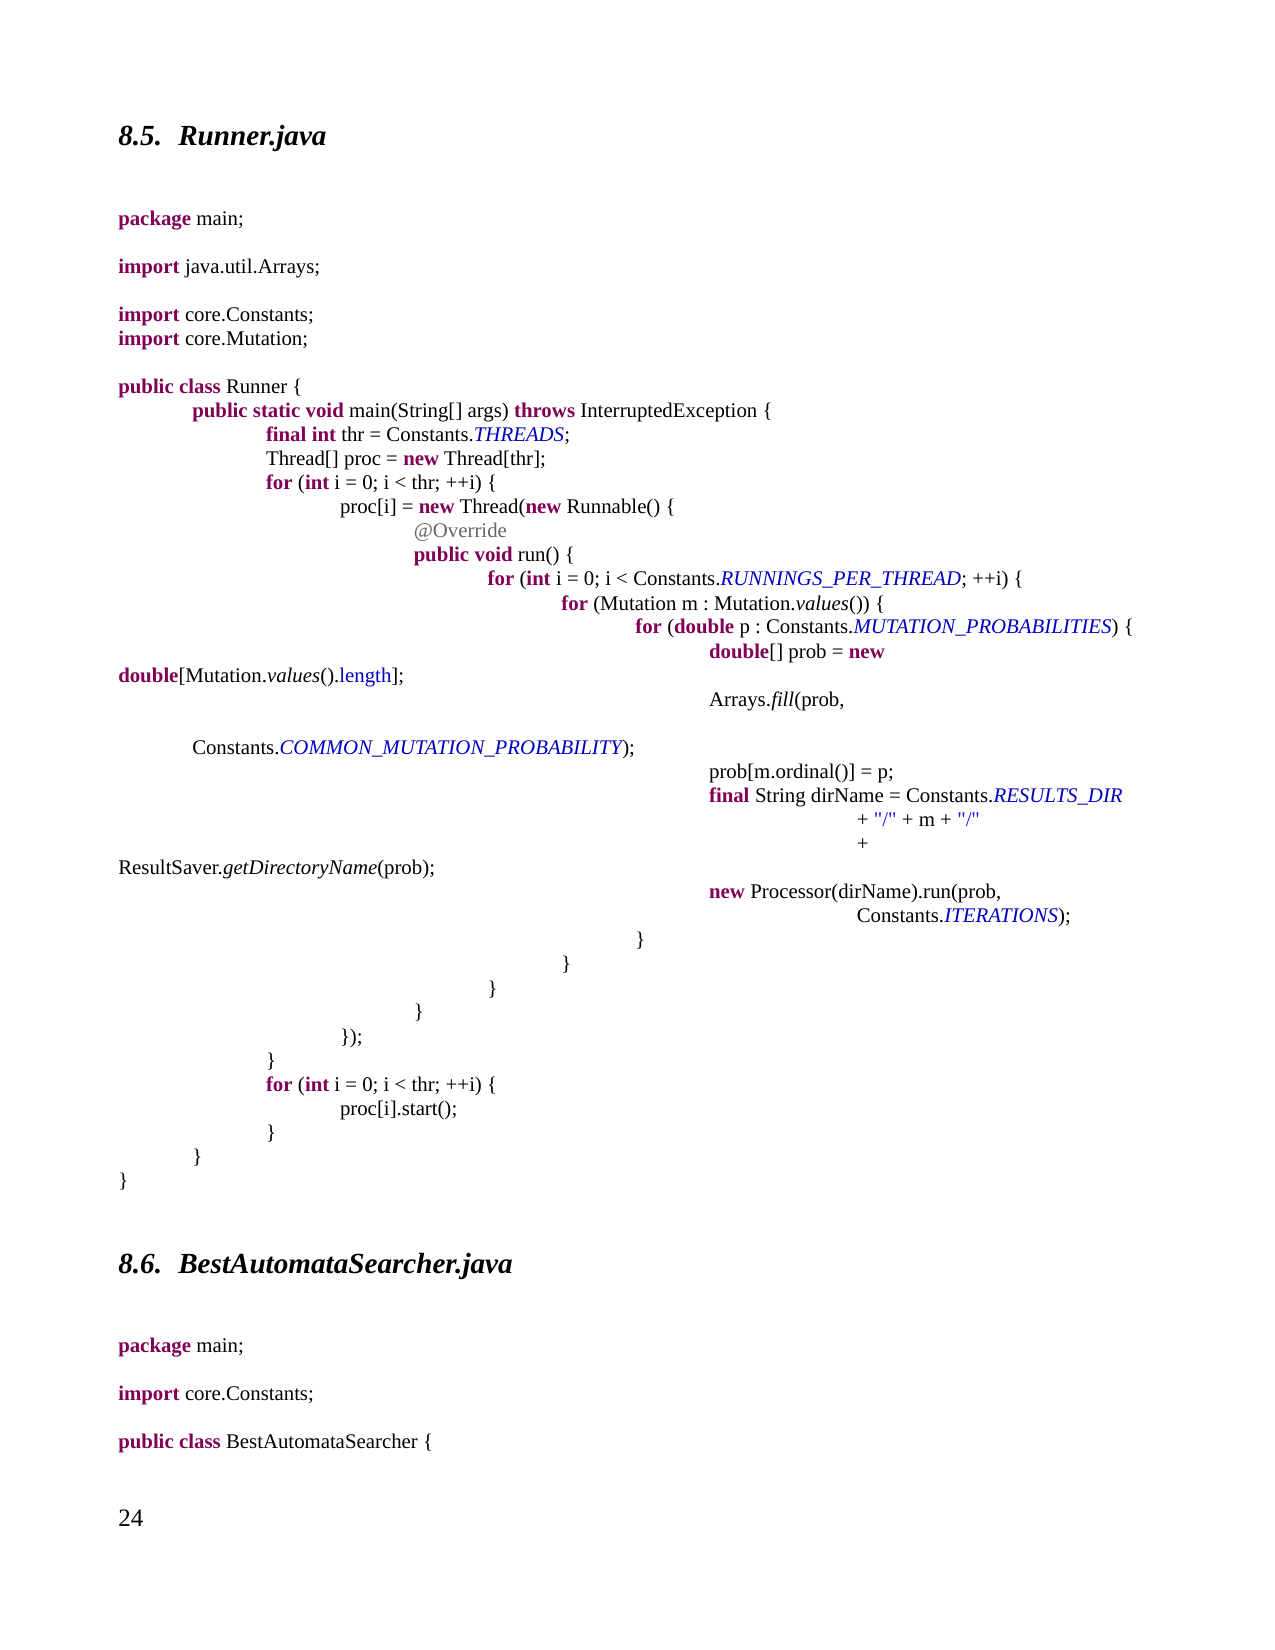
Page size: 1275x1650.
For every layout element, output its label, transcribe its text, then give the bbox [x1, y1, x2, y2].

text for (Mutation m : Mutation.values()) { [118, 590, 1157, 614]
text @Override [118, 518, 1157, 542]
text final int thr = Constants.THREADS; [118, 422, 1157, 446]
text }); [118, 1023, 1157, 1048]
text Arrays.fill(prob, [118, 687, 1157, 711]
text public static void main(String[] args) throws InterruptedException { [118, 398, 1157, 422]
text } [118, 951, 1157, 975]
text final String dirName = Constants.RESULTS_DIR [118, 783, 1157, 807]
text } [118, 927, 1157, 951]
text import core.Constants; [118, 302, 1157, 326]
text } [118, 999, 1157, 1023]
text package main; [118, 205, 1157, 229]
text prob[m.ordinal()] = p; [118, 759, 1157, 783]
text for (double p : Constants.MUTATION_PROBABILITIES) { [118, 614, 1157, 638]
text for (int i = 0; i < thr; ++i) { [118, 470, 1157, 494]
text } [118, 1144, 1157, 1168]
text for (int i = 0; i < thr; ++i) { [118, 1072, 1157, 1096]
text + "/" + m + "/" [118, 807, 1157, 831]
text } [118, 1120, 1157, 1144]
text public class BestAutomataSearcher { [118, 1429, 1157, 1453]
text proc[i].start(); [118, 1096, 1157, 1120]
text + ResultSaver.getDirectoryName(prob); [118, 831, 1157, 879]
text proc[i] = new Thread(new Runnable() { [118, 494, 1157, 518]
text Constants.ITERATIONS); [118, 903, 1157, 927]
text double[] prob = new double[Mutation.values().length]; [118, 638, 1157, 687]
text import core.Mutation; [118, 326, 1157, 350]
subtitle Runner.java [118, 118, 1157, 152]
text Constants.COMMON_MUTATION_PROBABILITY); [118, 711, 1157, 759]
text } [118, 975, 1157, 999]
text Thread[] proc = new Thread[thr]; [118, 446, 1157, 470]
text import core.Constants; [118, 1381, 1157, 1405]
text public class Runner { [118, 374, 1157, 398]
subtitle BestAutomataSearcher.java [118, 1246, 1157, 1279]
text } [118, 1048, 1157, 1072]
text import java.util.Arrays; [118, 253, 1157, 278]
text public void run() { [118, 542, 1157, 566]
text new Processor(dirName).run(prob, [118, 879, 1157, 903]
text package main; [118, 1333, 1157, 1357]
text for (int i = 0; i < Constants.RUNNINGS_PER_THREAD; ++i) { [118, 566, 1157, 590]
text } [118, 1168, 1157, 1192]
